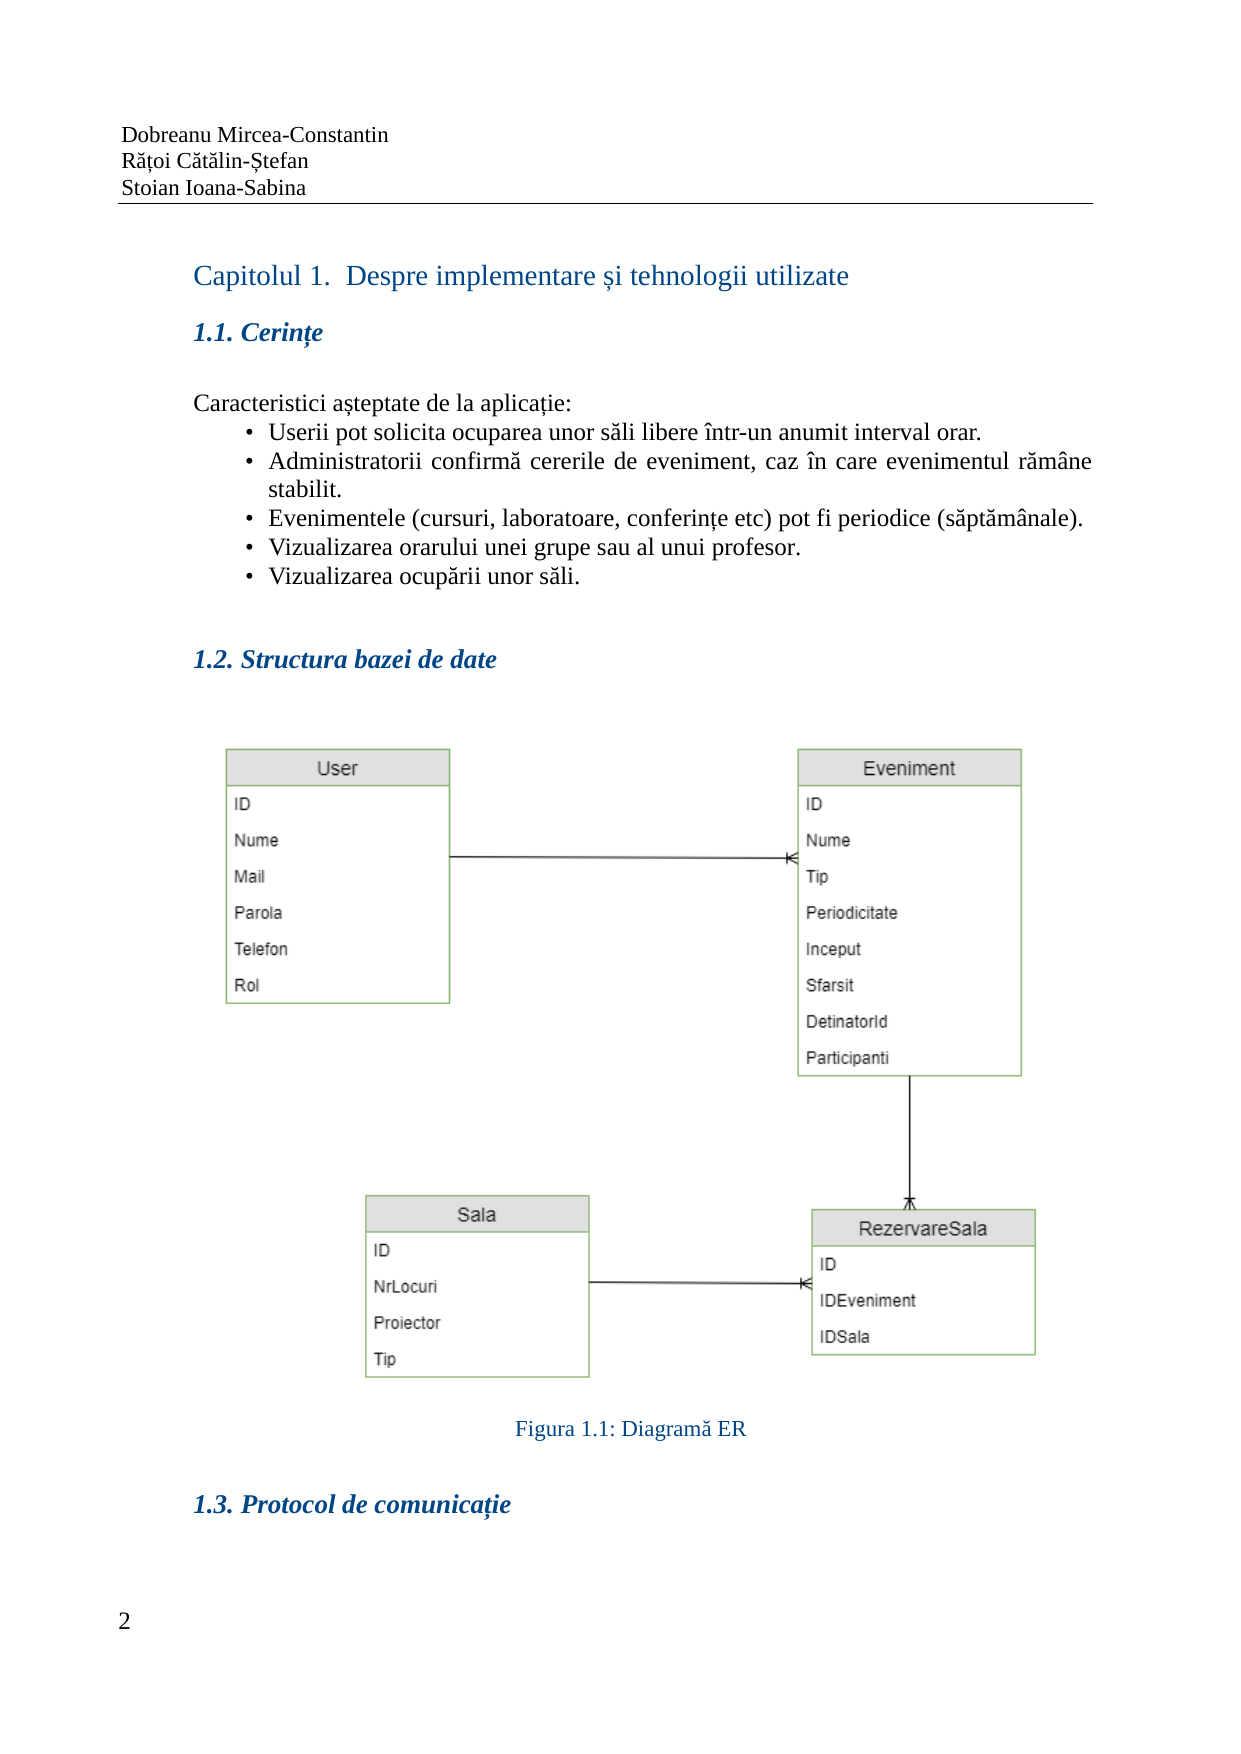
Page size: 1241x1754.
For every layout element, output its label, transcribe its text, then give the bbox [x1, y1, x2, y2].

text Caracteristici așteptate de la aplicație: [118, 388, 1093, 417]
list Vizualizarea ocupării unor săli. [249, 561, 1093, 589]
subtitle Despre implementare și tehnologii utilizate [118, 258, 1093, 291]
text Figura 1.1: Diagramă ER [194, 1410, 1068, 1441]
subtitle Structura bazei de date [193, 643, 1093, 674]
list Administratorii confirmă cererile de eveniment, caz în care evenimentul rămâne stabilit. [249, 446, 1093, 503]
list Vizualizarea orarului unei grupe sau al unui profesor. [249, 532, 1093, 561]
list Userii pot solicita ocuparea unor săli libere într-un anumit interval orar. [249, 417, 1093, 446]
picture [198, 721, 1064, 1410]
subtitle Cerințe [193, 316, 1093, 347]
subtitle Protocol de comunicație [193, 1410, 1093, 1519]
list Evenimentele (cursuri, laboratoare, conferințe etc) pot fi periodice (săptămânale). [249, 503, 1093, 532]
